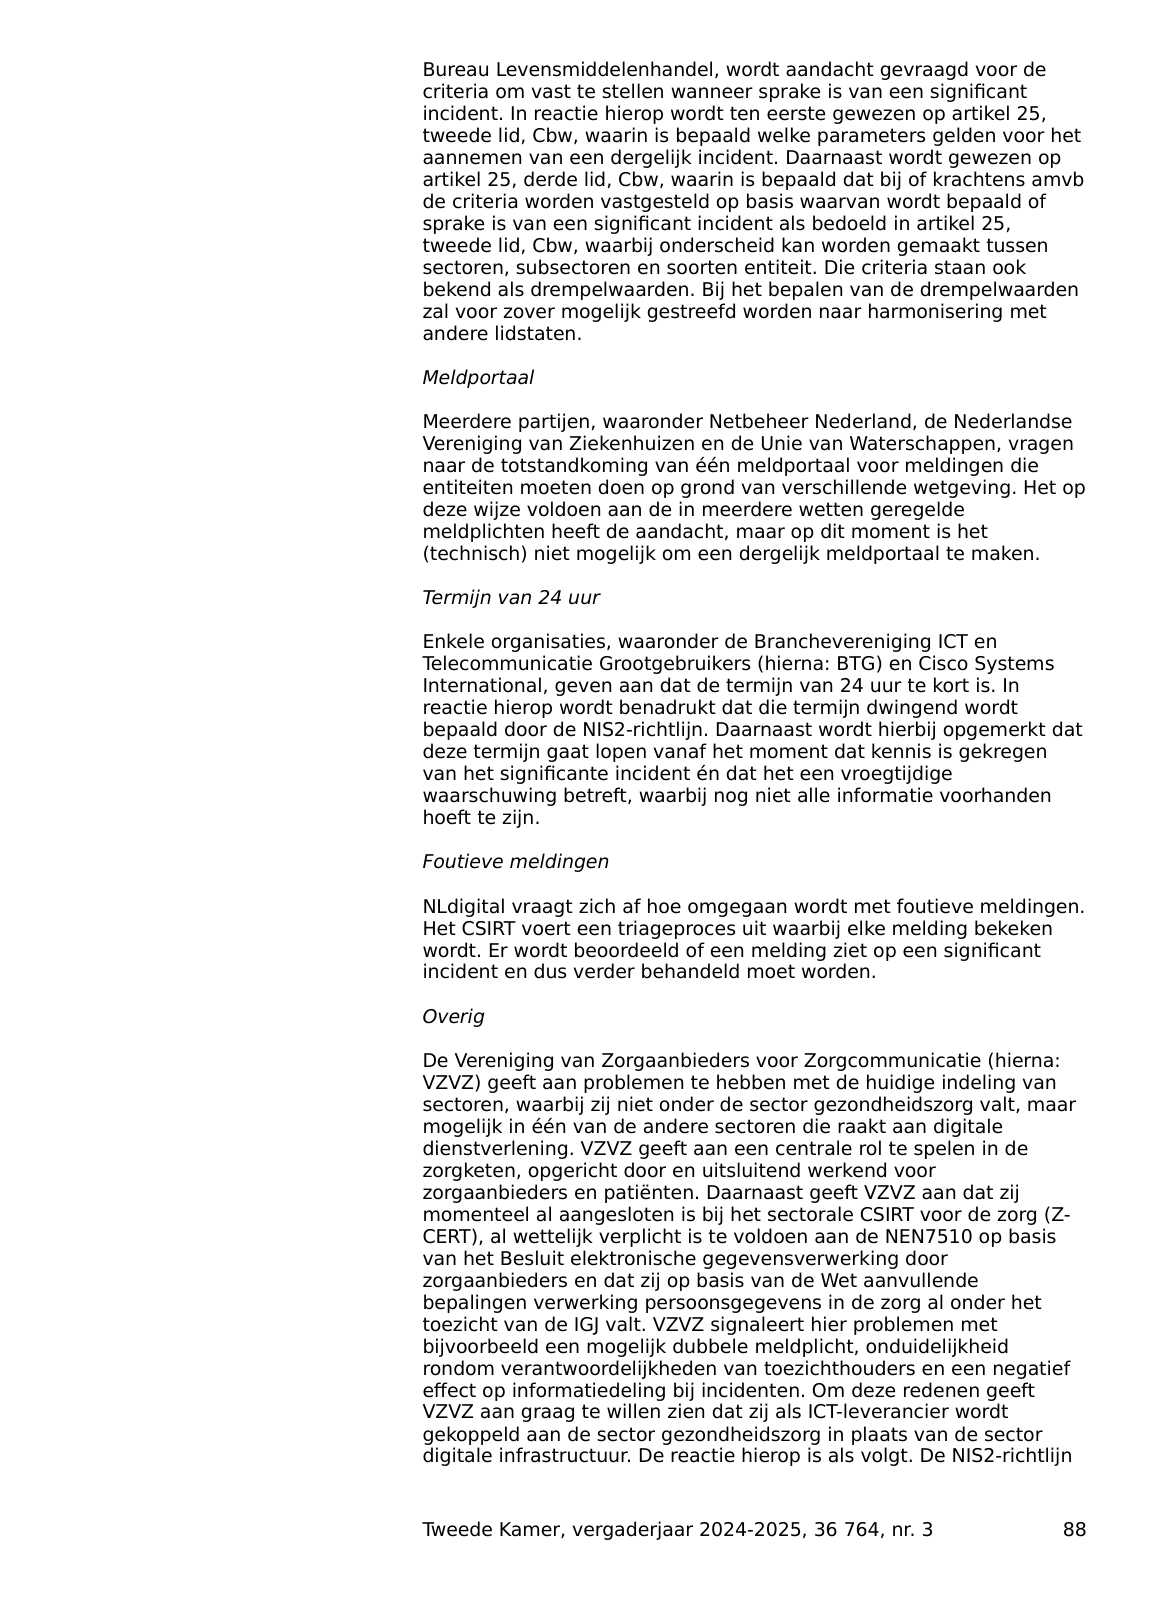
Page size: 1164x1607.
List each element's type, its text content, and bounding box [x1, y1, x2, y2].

text Bureau Levensmiddelenhandel, wordt aandacht gevraagd voor de criteria om vast te stellen wanneer sprake is van een significant incident. In reactie hierop wordt ten eerste gewezen op artikel 25, tweede lid, Cbw, waarin is bepaald welke parameters gelden voor het aannemen van een dergelijk incident. Daarnaast wordt gewezen op artikel 25, derde lid, Cbw, waarin is bepaald dat bij of krachtens amvb de criteria worden vastgesteld op basis waarvan wordt bepaald of sprake is van een significant incident als bedoeld in artikel 25, tweede lid, Cbw, waarbij onderscheid kan worden gemaakt tussen sectoren, subsectoren en soorten entiteit. Die criteria staan ook bekend als drempelwaarden. Bij het bepalen van de drempelwaarden zal voor zover mogelijk gestreefd worden naar harmonisering met andere lidstaten. [422, 59, 1087, 345]
text NLdigital vraagt zich af hoe omgegaan wordt met foutieve meldingen. Het CSIRT voert een triageproces uit waarbij elke melding bekeken wordt. Er wordt beoordeeld of een melding ziet op een significant incident en dus verder behandeld moet worden. [422, 896, 1087, 983]
text De Vereniging van Zorgaanbieders voor Zorgcommunicatie (hierna: VZVZ) geeft aan problemen te hebben met de huidige indeling van sectoren, waarbij zij niet onder de sector gezondheidszorg valt, maar mogelijk in één van de andere sectoren die raakt aan digitale dienstverlening. VZVZ geeft aan een centrale rol te spelen in de zorgketen, opgericht door en uitsluitend werkend voor zorgaanbieders en patiënten. Daarnaast geeft VZVZ aan dat zij momenteel al aangesloten is bij het sectorale CSIRT voor de zorg (Z-CERT), al wettelijk verplicht is te voldoen aan de NEN7510 op basis van het Besluit elektronische gegevensverwerking door zorgaanbieders en dat zij op basis van de Wet aanvullende bepalingen verwerking persoonsgegevens in de zorg al onder het toezicht van de IGJ valt. VZVZ signaleert hier problemen met bijvoorbeeld een mogelijk dubbele meldplicht, onduidelijkheid rondom verantwoordelijkheden van toezichthouders en een negatief effect op informatiedeling bij incidenten. Om deze redenen geeft VZVZ aan graag te willen zien dat zij als ICT-leverancier wordt gekoppeld aan de sector gezondheidszorg in plaats van de sector digitale infrastructuur. De reactie hierop is als volgt. De NIS2-richtlijn [422, 1050, 1087, 1467]
subtitle Overig [422, 1006, 1087, 1028]
text Meerdere partijen, waaronder Netbeheer Nederland, de Nederlandse Vereniging van Ziekenhuizen en de Unie van Waterschappen, vragen naar de totstandkoming van één meldportaal voor meldingen die entiteiten moeten doen op grond van verschillende wetgeving. Het op deze wijze voldoen aan de in meerdere wetten geregelde meldplichten heeft de aandacht, maar op dit moment is het (technisch) niet mogelijk om een dergelijk meldportaal te maken. [422, 411, 1087, 565]
text Enkele organisaties, waaronder de Branchevereniging ICT en Telecommunicatie Grootgebruikers (hierna: BTG) en Cisco Systems International, geven aan dat de termijn van 24 uur te kort is. In reactie hierop wordt benadrukt dat die termijn dwingend wordt bepaald door de NIS2-richtlijn. Daarnaast wordt hierbij opgemerkt dat deze termijn gaat lopen vanaf het moment dat kennis is gekregen van het significante incident én dat het een vroegtijdige waarschuwing betreft, waarbij nog niet alle informatie voorhanden hoeft te zijn. [422, 631, 1087, 829]
subtitle Foutieve meldingen [422, 851, 1087, 873]
subtitle Termijn van 24 uur [422, 587, 1087, 609]
subtitle Meldportaal [422, 367, 1087, 389]
